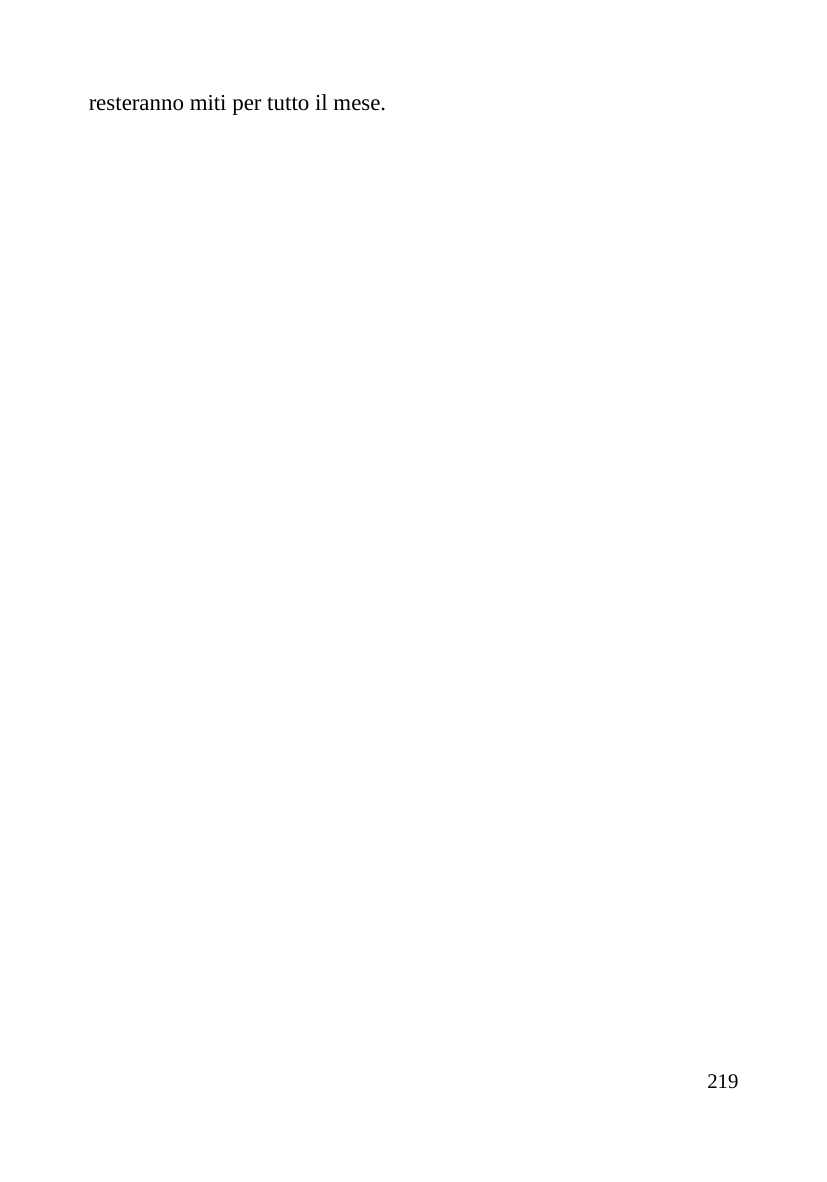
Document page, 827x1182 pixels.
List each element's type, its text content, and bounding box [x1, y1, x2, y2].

text resteranno miti per tutto il mese. [88, 88, 738, 115]
